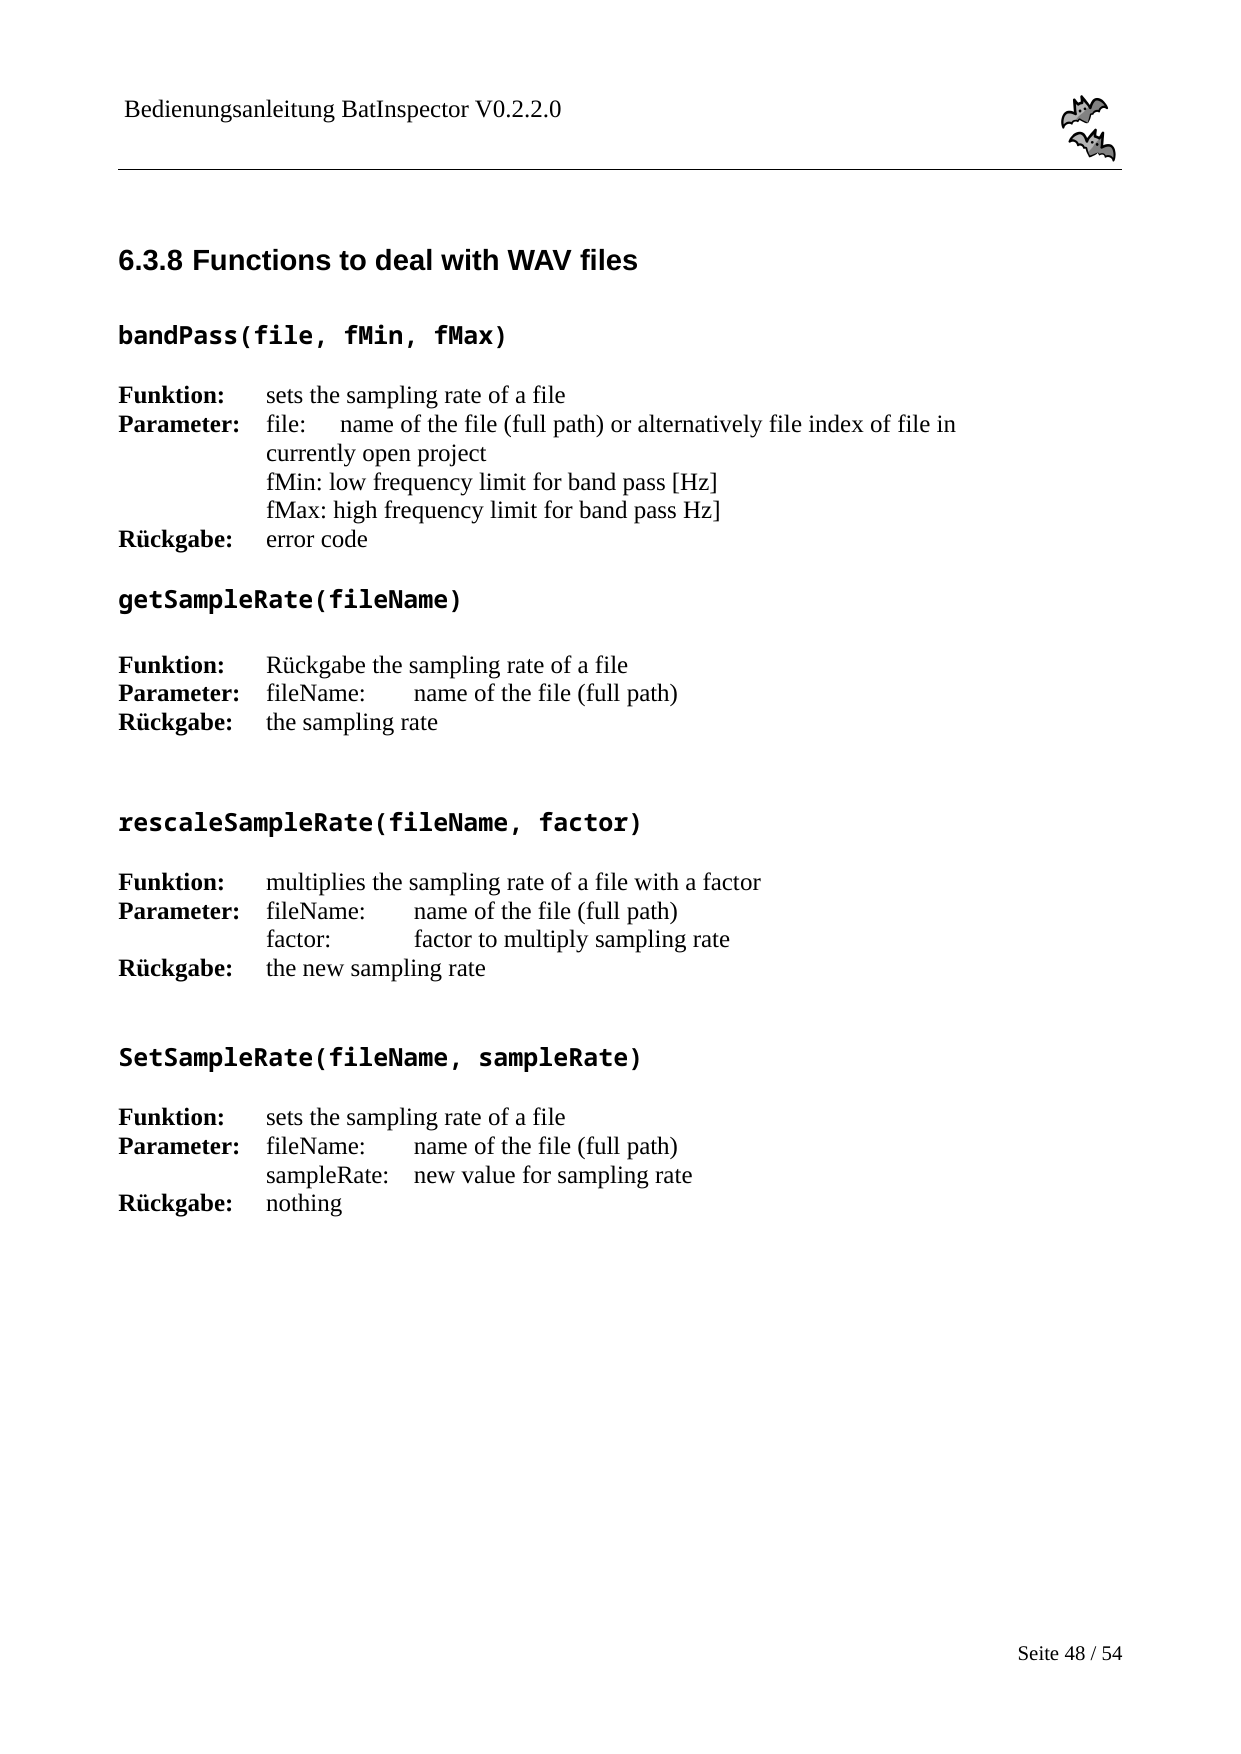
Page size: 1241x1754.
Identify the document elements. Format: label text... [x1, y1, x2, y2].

text getSampleRate(fileName) [118, 582, 1122, 616]
text Funktion: multiplies the sampling rate of a file with a factor [118, 867, 1122, 896]
text Rückgabe: error code [118, 524, 1122, 553]
picture [1057, 95, 1120, 162]
subtitle Functions to deal with WAV files [118, 243, 1122, 276]
text Funktion: sets the sampling rate of a file [118, 1102, 1122, 1131]
text SetSampleRate(fileName, sampleRate) [118, 1039, 1122, 1073]
text rescaleSampleRate(fileName, factor) [118, 804, 1122, 838]
text Parameter: fileName: name of the file (full path) factor: factor to multiply sampling rate [118, 896, 1122, 953]
text Rückgabe: nothing [118, 1188, 1122, 1217]
text Rückgabe: the new sampling rate [118, 953, 1122, 982]
text Funktion: sets the sampling rate of a file [118, 380, 1122, 409]
text Parameter: fileName: name of the file (full path) Rückgabe: the sampling rate [118, 678, 1122, 736]
text Funktion: Rückgabe the sampling rate of a file [118, 650, 1122, 678]
text Parameter: fileName: name of the file (full path) sampleRate: new value for sampling rate [118, 1131, 1122, 1188]
text Parameter: file: name of the file (full path) or alternatively file index of file in currently open project fMin: low frequency limit for band pass [Hz] fMax: high frequency limit for band pass Hz] [118, 409, 1122, 524]
text bandPass(file, fMin, fMax) [118, 318, 1122, 352]
